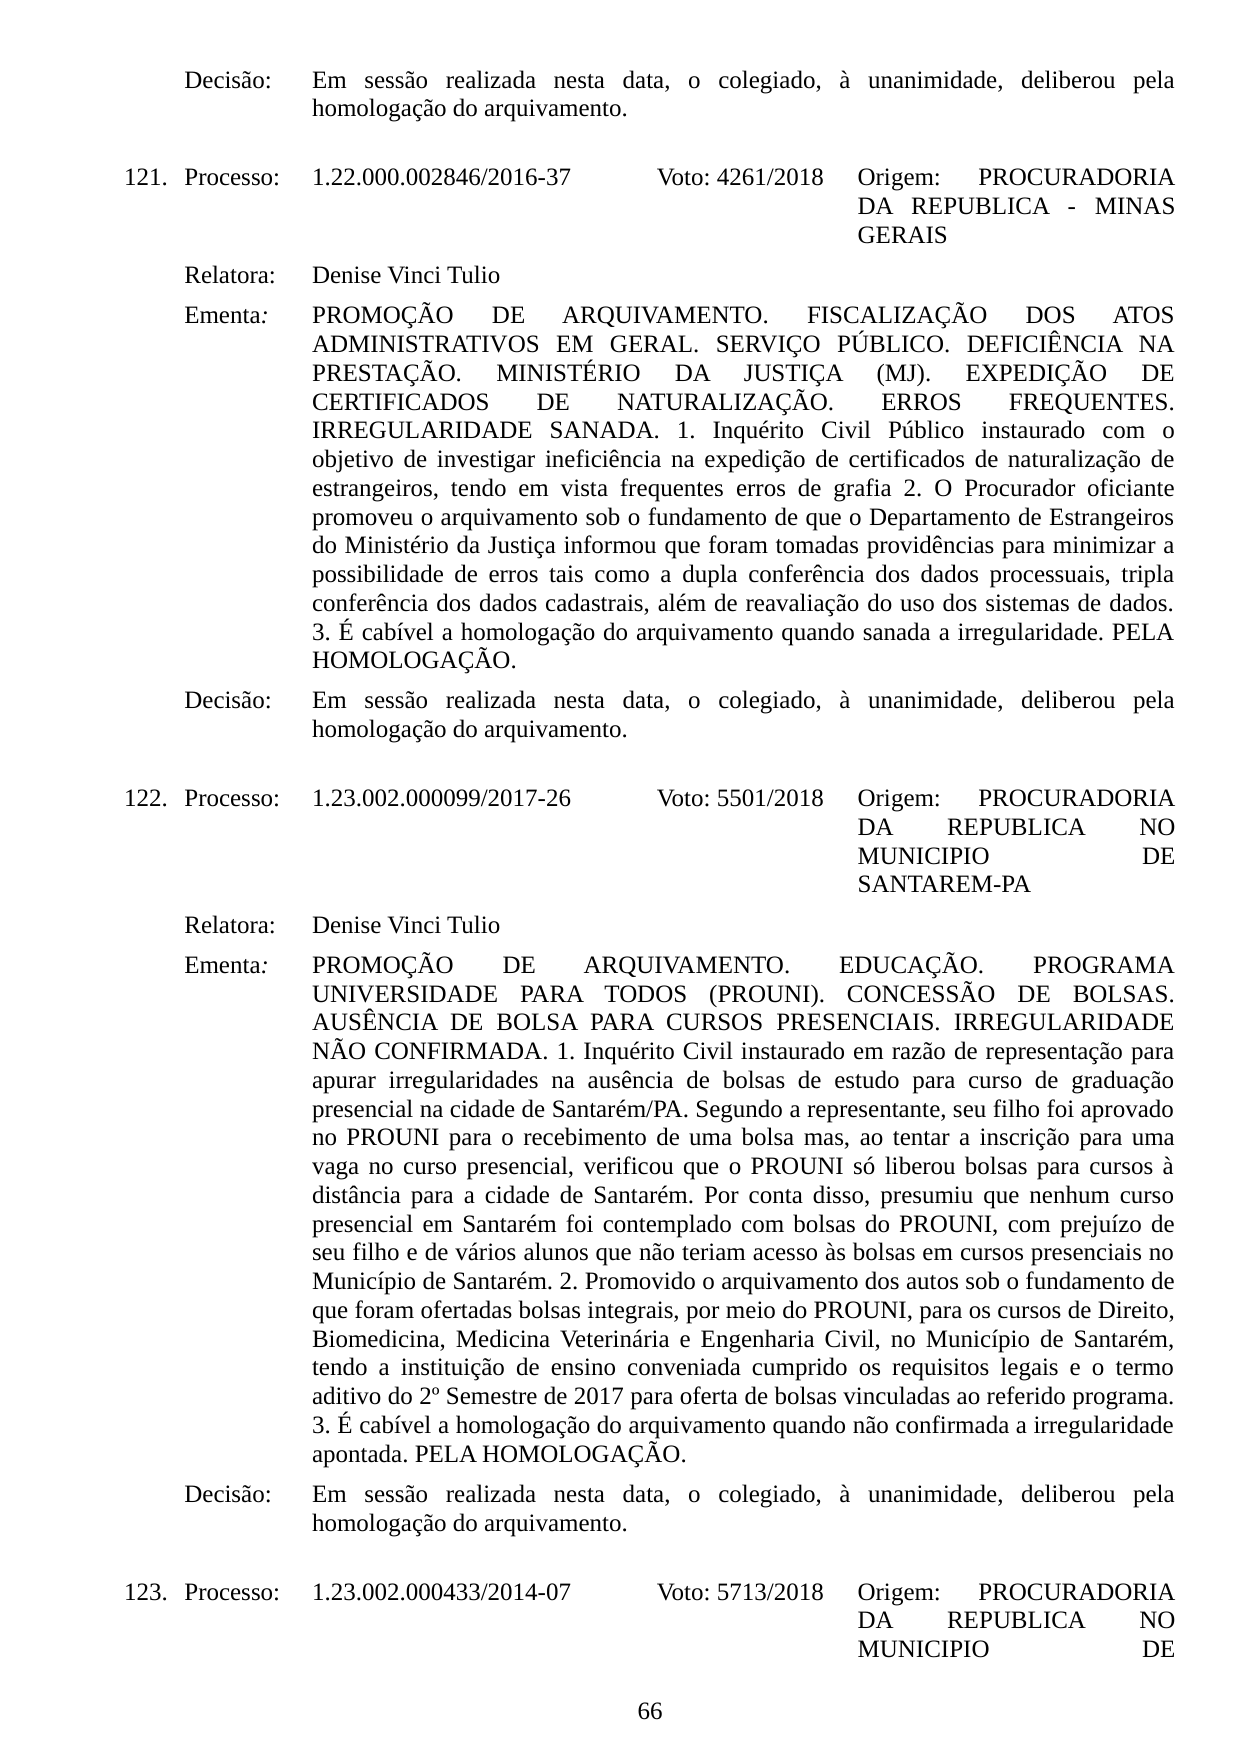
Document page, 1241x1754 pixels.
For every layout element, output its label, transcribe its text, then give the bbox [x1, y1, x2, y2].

table_cell [118, 680, 178, 749]
table_cell [118, 944, 178, 1473]
table_cell Denise Vinci Tulio [306, 255, 1181, 295]
table_header Processo: [178, 1571, 306, 1669]
table_cell Em sessão realizada nesta data, o colegiado, à unanimidade, deliberou pela homologação do arquivamento. [306, 1473, 1181, 1542]
table_cell Relatora: [178, 904, 306, 944]
table_header 1.23.002.000099/2017-26 [306, 778, 651, 904]
table_header Origem: PROCURADORIA DA REPUBLICA NO MUNICIPIO DE SANTAREM-PA [852, 778, 1181, 904]
table_cell [118, 1473, 178, 1542]
table_cell Em sessão realizada nesta data, o colegiado, à unanimidade, deliberou pela homologação do arquivamento. [306, 59, 1181, 128]
table_header Voto: 4261/2018 [651, 157, 852, 254]
table_cell PROMOÇÃO DE ARQUIVAMENTO. EDUCAÇÃO. PROGRAMA UNIVERSIDADE PARA TODOS (PROUNI). CONCESSÃO DE BOLSAS. AUSÊNCIA DE BOLSA PARA CURSOS PRESENCIAIS. IRREGULARIDADE NÃO CONFIRMADA. 1. Inquérito Civil instaurado em razão de representação para apurar irregularidades na ausência de bolsas de estudo para curso de graduação presencial na cidade de Santarém/PA. Segundo a representante, seu filho foi aprovado no PROUNI para o recebimento de uma bolsa mas, ao tentar a inscrição para uma vaga no curso presencial, verificou que o PROUNI só liberou bolsas para cursos à distância para a cidade de Santarém. Por conta disso, presumiu que nenhum curso presencial em Santarém foi contemplado com bolsas do PROUNI, com prejuízo de seu filho e de vários alunos que não teriam acesso às bolsas em cursos presenciais no Município de Santarém. 2. Promovido o arquivamento dos autos sob o fundamento de que foram ofertadas bolsas integrais, por meio do PROUNI, para os cursos de Direito, Biomedicina, Medicina Veterinária e Engenharia Civil, no Município de Santarém, tendo a instituição de ensino conveniada cumprido os requisitos legais e o termo aditivo do 2º Semestre de 2017 para oferta de bolsas vinculadas ao referido programa. 3. É cabível a homologação do arquivamento quando não confirmada a irregularidade apontada. PELA HOMOLOGAÇÃO. [306, 944, 1181, 1473]
table_header Voto: 5501/2018 [651, 778, 852, 904]
table_cell [118, 904, 178, 944]
table_cell Denise Vinci Tulio [306, 904, 1181, 944]
table_cell [118, 59, 178, 128]
table_header 1.23.002.000433/2014-07 [306, 1571, 651, 1669]
table_header 122. [118, 778, 178, 904]
table_cell Decisão: [178, 59, 306, 128]
table_header 123. [118, 1571, 178, 1669]
table_cell [118, 255, 178, 295]
table_header Processo: [178, 778, 306, 904]
table_cell Ementa: [178, 295, 306, 680]
table_cell Ementa: [178, 944, 306, 1473]
table_header Origem: PROCURADORIA DA REPUBLICA - MINAS GERAIS [852, 157, 1181, 254]
table_cell PROMOÇÃO DE ARQUIVAMENTO. FISCALIZAÇÃO DOS ATOS ADMINISTRATIVOS EM GERAL. SERVIÇO PÚBLICO. DEFICIÊNCIA NA PRESTAÇÃO. MINISTÉRIO DA JUSTIÇA (MJ). EXPEDIÇÃO DE CERTIFICADOS DE NATURALIZAÇÃO. ERROS FREQUENTES. IRREGULARIDADE SANADA. 1. Inquérito Civil Público instaurado com o objetivo de investigar ineficiência na expedição de certificados de naturalização de estrangeiros, tendo em vista frequentes erros de grafia 2. O Procurador oficiante promoveu o arquivamento sob o fundamento de que o Departamento de Estrangeiros do Ministério da Justiça informou que foram tomadas providências para minimizar a possibilidade de erros tais como a dupla conferência dos dados processuais, tripla conferência dos dados cadastrais, além de reavaliação do uso dos sistemas de dados. 3. É cabível a homologação do arquivamento quando sanada a irregularidade. PELA HOMOLOGAÇÃO. [306, 295, 1181, 680]
table_cell [118, 295, 178, 680]
table_cell Em sessão realizada nesta data, o colegiado, à unanimidade, deliberou pela homologação do arquivamento. [306, 680, 1181, 749]
table_cell Decisão: [178, 1473, 306, 1542]
table_header Origem: PROCURADORIA DA REPUBLICA NO MUNICIPIO DE [852, 1571, 1181, 1669]
table_header 1.22.000.002846/2016-37 [306, 157, 651, 254]
table_cell Decisão: [178, 680, 306, 749]
table_cell Relatora: [178, 255, 306, 295]
table_header 121. [118, 157, 178, 254]
table_header Voto: 5713/2018 [651, 1571, 852, 1669]
table_header Processo: [178, 157, 306, 254]
